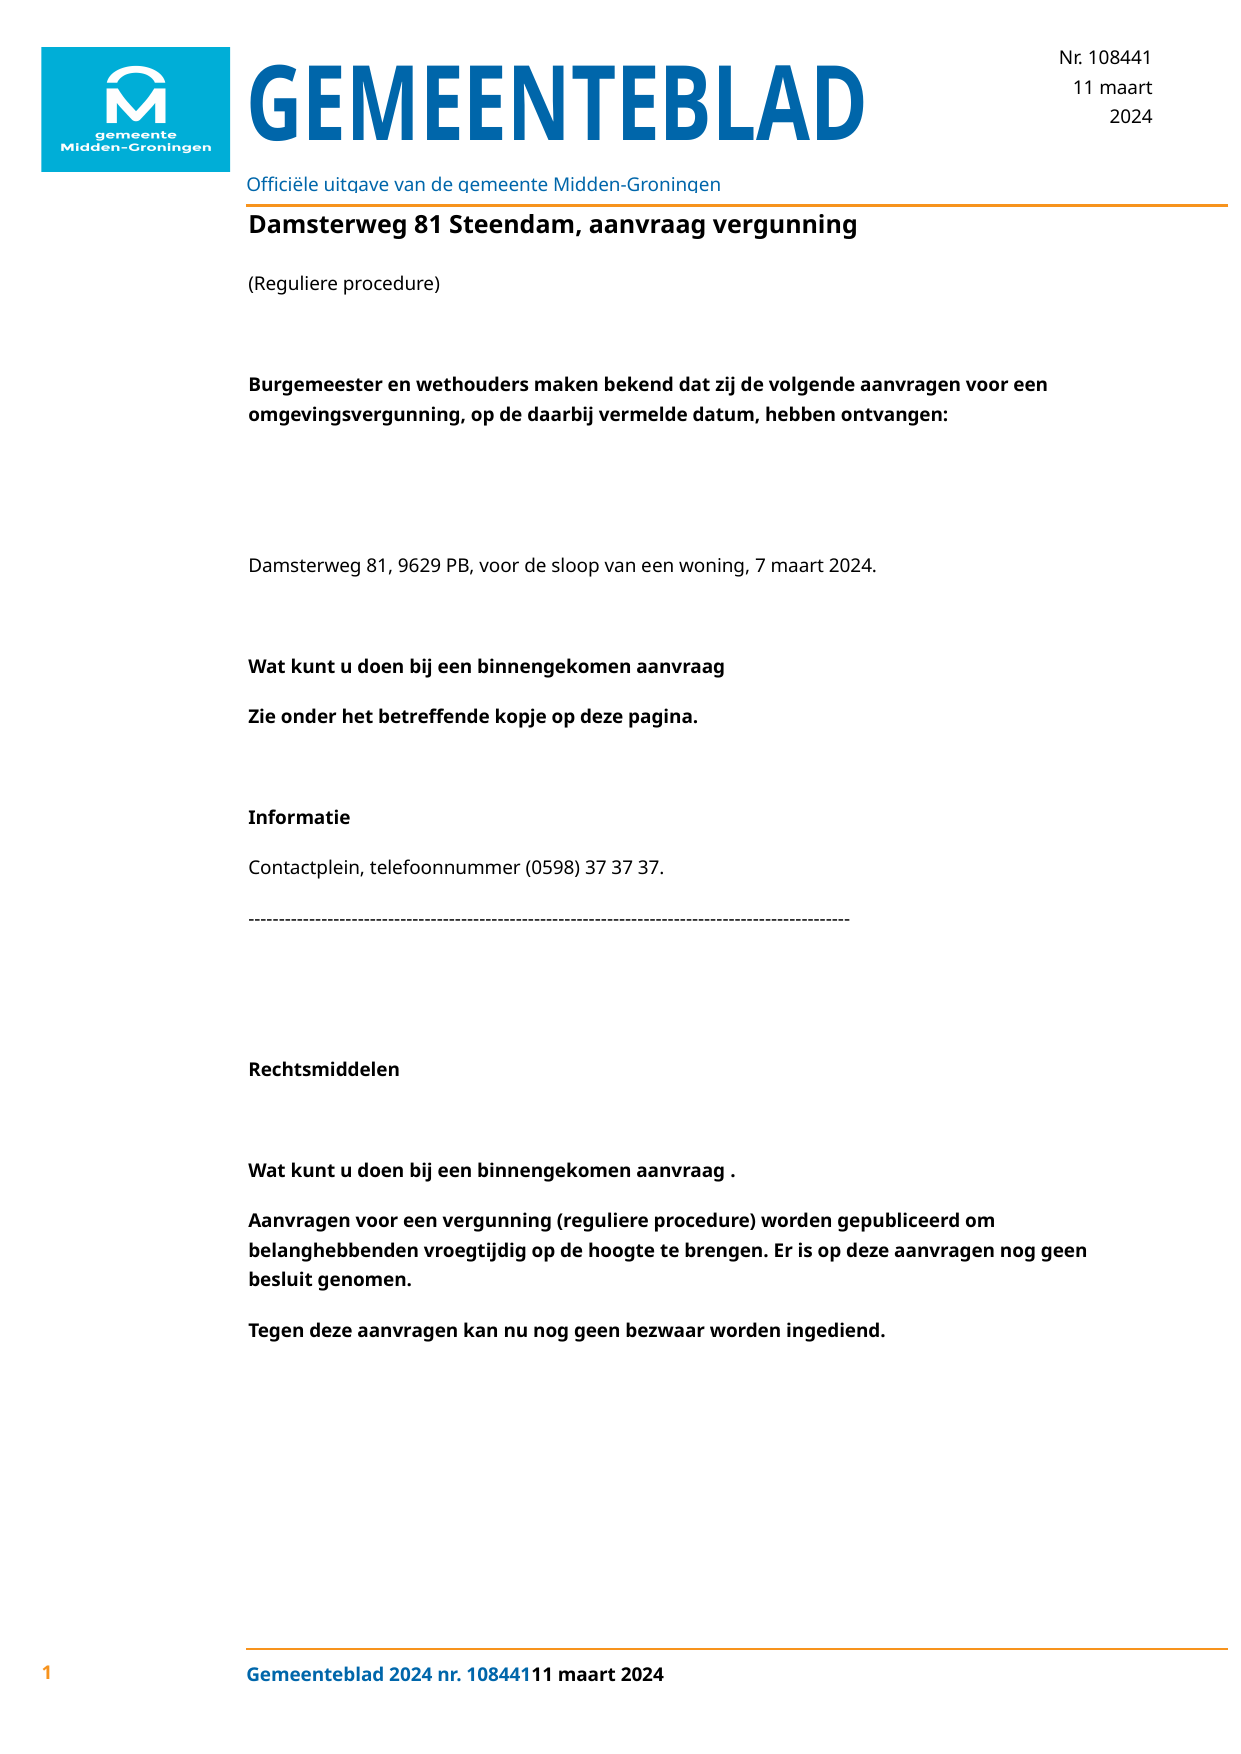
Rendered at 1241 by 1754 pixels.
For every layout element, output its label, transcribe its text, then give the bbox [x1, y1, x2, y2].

text Damsterweg 81, 9629 PB, voor de sloop van een woning, 7 maart 2024. [248, 552, 1152, 578]
text Zie onder het betreffende kopje op deze pagina. [248, 703, 1152, 729]
text Informatie [248, 804, 1152, 830]
text Wat kunt u doen bij een binnengekomen aanvraag . [248, 1157, 1152, 1183]
text --------------------------------------------------------------------------------------------------- [248, 905, 1152, 931]
picture [184, 146, 190, 153]
picture [107, 89, 165, 122]
text Burgemeester en wethouders maken bekend dat zij de volgende aanvragen voor een omgevingsvergunning, op de daarbij vermelde datum, hebben ontvangen: [248, 371, 1152, 426]
text Aanvragen voor een vergunning (reguliere procedure) worden gepubliceerd om belanghebbenden vroegtijdig op de hoogte te brengen. Er is op deze aanvragen nog geen besluit genomen. [248, 1207, 1152, 1292]
text Damsterweg 81 Steendam, aanvraag vergunning [248, 207, 1152, 241]
text Tegen deze aanvragen kan nu nog geen bezwaar worden ingediend. [248, 1317, 1152, 1343]
text (Reguliere procedure) [248, 270, 1152, 296]
picture [108, 66, 164, 82]
text Rechtsmiddelen [248, 1056, 1152, 1082]
text Wat kunt u doen bij een binnengekomen aanvraag [248, 653, 1152, 678]
text Contactplein, telefoonnummer (0598) 37 37 37. [248, 854, 1152, 880]
